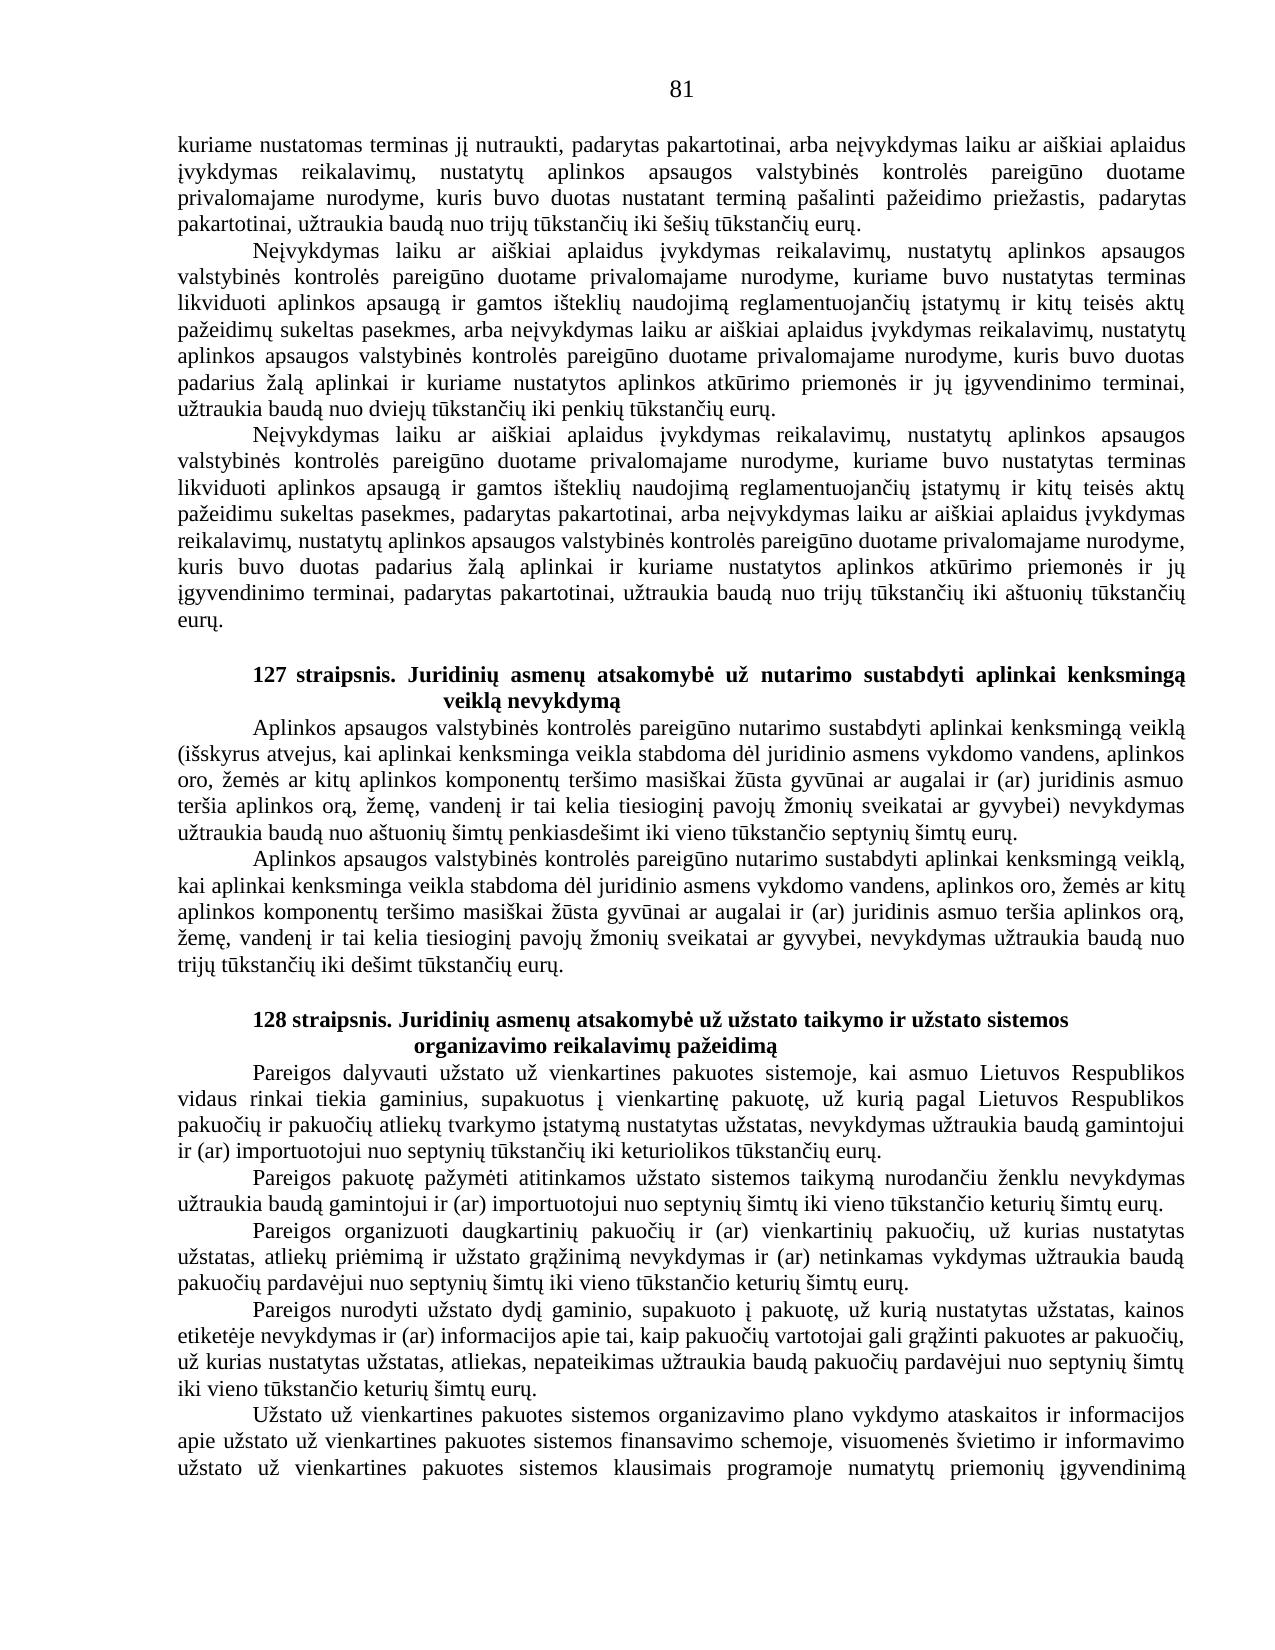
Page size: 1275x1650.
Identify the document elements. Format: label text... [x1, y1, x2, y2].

text Aplinkos apsaugos valstybinės kontrolės pareigūno nutarimo sustabdyti aplinkai kenksmingą veiklą (išskyrus atvejus, kai aplinkai kenksminga veikla stabdoma dėl juridinio asmens vykdomo vandens, aplinkos oro, žemės ar kitų aplinkos komponentų teršimo masiškai žūsta gyvūnai ar augalai ir (ar) juridinis asmuo teršia aplinkos orą, žemę, vandenį ir tai kelia tiesioginį pavojų žmonių sveikatai ar gyvybei) nevykdymas užtraukia baudą nuo aštuonių šimtų penkiasdešimt iki vieno tūkstančio septynių šimtų eurų. [177, 713, 1186, 845]
text Neįvykdymas laiku ar aiškiai aplaidus įvykdymas reikalavimų, nustatytų aplinkos apsaugos valstybinės kontrolės pareigūno duotame privalomajame nurodyme, kuriame buvo nustatytas terminas likviduoti aplinkos apsaugą ir gamtos išteklių naudojimą reglamentuojančių įstatymų ir kitų teisės aktų pažeidimų sukeltas pasekmes, arba neįvykdymas laiku ar aiškiai aplaidus įvykdymas reikalavimų, nustatytų aplinkos apsaugos valstybinės kontrolės pareigūno duotame privalomajame nurodyme, kuris buvo duotas padarius žalą aplinkai ir kuriame nustatytos aplinkos atkūrimo priemonės ir jų įgyvendinimo terminai, užtraukia baudą nuo dviejų tūkstančių iki penkių tūkstančių eurų. [177, 237, 1186, 421]
text Neįvykdymas laiku ar aiškiai aplaidus įvykdymas reikalavimų, nustatytų aplinkos apsaugos valstybinės kontrolės pareigūno duotame privalomajame nurodyme, kuriame buvo nustatytas terminas likviduoti aplinkos apsaugą ir gamtos išteklių naudojimą reglamentuojančių įstatymų ir kitų teisės aktų pažeidimu sukeltas pasekmes, padarytas pakartotinai, arba neįvykdymas laiku ar aiškiai aplaidus įvykdymas reikalavimų, nustatytų aplinkos apsaugos valstybinės kontrolės pareigūno duotame privalomajame nurodyme, kuris buvo duotas padarius žalą aplinkai ir kuriame nustatytos aplinkos atkūrimo priemonės ir jų įgyvendinimo terminai, padarytas pakartotinai, užtraukia baudą nuo trijų tūkstančių iki aštuonių tūkstančių eurų. [177, 421, 1186, 632]
text kuriame nustatomas terminas jį nutraukti, padarytas pakartotinai, arba neįvykdymas laiku ar aiškiai aplaidus įvykdymas reikalavimų, nustatytų aplinkos apsaugos valstybinės kontrolės pareigūno duotame privalomajame nurodyme, kuris buvo duotas nustatant terminą pašalinti pažeidimo priežastis, padarytas pakartotinai, užtraukia baudą nuo trijų tūkstančių iki šešių tūkstančių eurų. [177, 131, 1186, 237]
text Pareigos nurodyti užstato dydį gaminio, supakuoto į pakuotę, už kurią nustatytas užstatas, kainos etiketėje nevykdymas ir (ar) informacijos apie tai, kaip pakuočių vartotojai gali grąžinti pakuotes ar pakuočių, už kurias nustatytas užstatas, atliekas, nepateikimas užtraukia baudą pakuočių pardavėjui nuo septynių šimtų iki vieno tūkstančio keturių šimtų eurų. [177, 1296, 1186, 1401]
text Pareigos pakuotę pažymėti atitinkamos užstato sistemos taikymą nurodančiu ženklu nevykdymas užtraukia baudą gamintojui ir (ar) importuotojui nuo septynių šimtų iki vieno tūkstančio keturių šimtų eurų. [177, 1164, 1186, 1217]
text Pareigos organizuoti daugkartinių pakuočių ir (ar) vienkartinių pakuočių, už kurias nustatytas užstatas, atliekų priėmimą ir užstato grąžinimą nevykdymas ir (ar) netinkamas vykdymas užtraukia baudą pakuočių pardavėjui nuo septynių šimtų iki vieno tūkstančio keturių šimtų eurų. [177, 1217, 1186, 1296]
text Užstato už vienkartines pakuotes sistemos organizavimo plano vykdymo ataskaitos ir informacijos apie užstato už vienkartines pakuotes sistemos finansavimo schemoje, visuomenės švietimo ir informavimo užstato už vienkartines pakuotes sistemos klausimais programoje numatytų priemonių įgyvendinimą [177, 1401, 1186, 1480]
text Aplinkos apsaugos valstybinės kontrolės pareigūno nutarimo sustabdyti aplinkai kenksmingą veiklą, kai aplinkai kenksminga veikla stabdoma dėl juridinio asmens vykdomo vandens, aplinkos oro, žemės ar kitų aplinkos komponentų teršimo masiškai žūsta gyvūnai ar augalai ir (ar) juridinis asmuo teršia aplinkos orą, žemę, vandenį ir tai kelia tiesioginį pavojų žmonių sveikatai ar gyvybei, nevykdymas užtraukia baudą nuo trijų tūkstančių iki dešimt tūkstančių eurų. [177, 845, 1186, 977]
text Pareigos dalyvauti užstato už vienkartines pakuotes sistemoje, kai asmuo Lietuvos Respublikos vidaus rinkai tiekia gaminius, supakuotus į vienkartinę pakuotę, už kurią pagal Lietuvos Respublikos pakuočių ir pakuočių atliekų tvarkymo įstatymą nustatytas užstatas, nevykdymas užtraukia baudą gamintojui ir (ar) importuotojui nuo septynių tūkstančių iki keturiolikos tūkstančių eurų. [177, 1058, 1186, 1164]
text 127 straipsnis. Juridinių asmenų atsakomybė už nutarimo sustabdyti aplinkai kenksmingą veiklą nevykdymą [252, 661, 1186, 713]
text 128 straipsnis. Juridinių asmenų atsakomybė už užstato taikymo ir užstato sistemos organizavimo reikalavimų pažeidimą [252, 1006, 1186, 1058]
